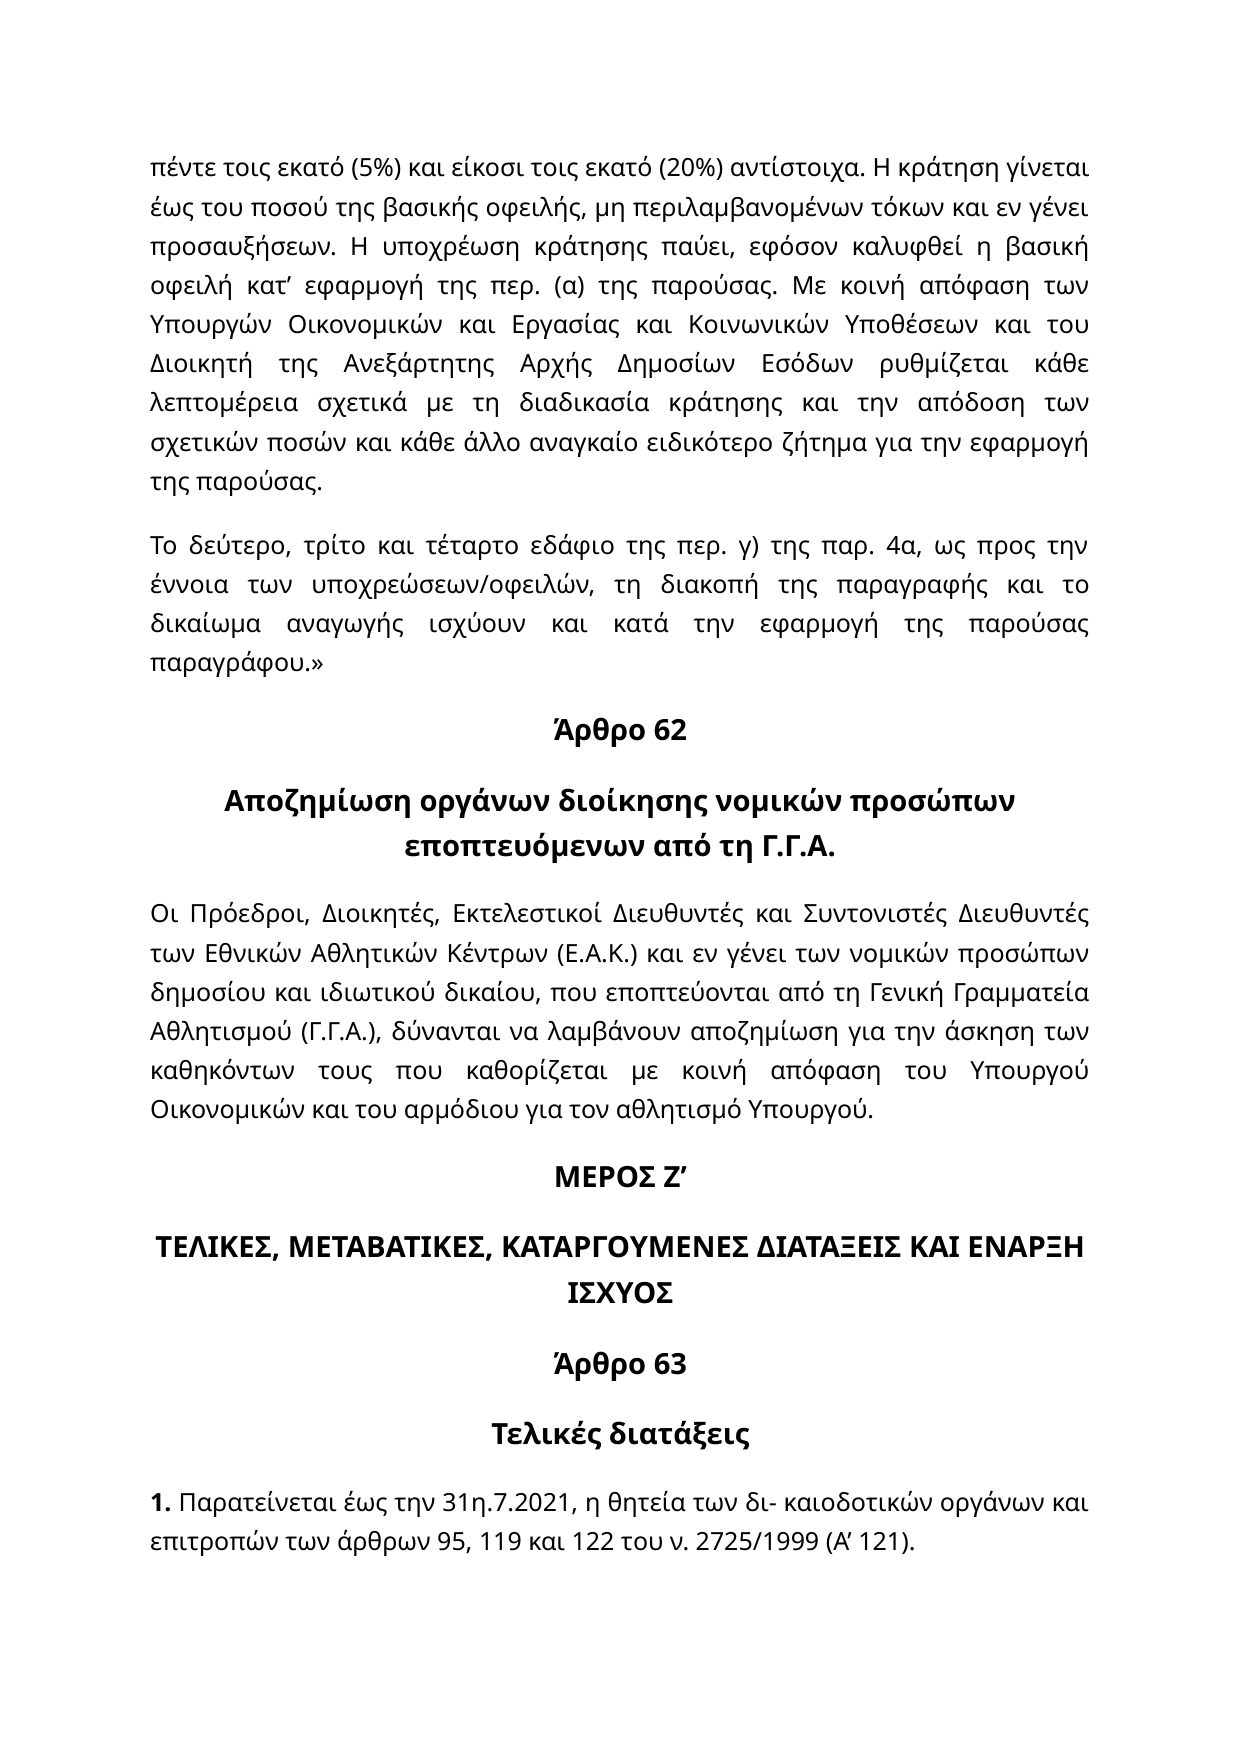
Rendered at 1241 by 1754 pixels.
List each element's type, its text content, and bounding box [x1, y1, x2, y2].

text Το δεύτερο, τρίτο και τέταρτο εδάφιο της περ. γ) της παρ. 4α, ως προς την έννοια των υποχρεώσεων/οφειλών, τη διακοπή της παραγραφής και το δικαίωμα αναγωγής ισχύουν και κατά την εφαρμογή της παρούσας παραγράφου.» [150, 527, 1090, 679]
text 1. Παρατείνεται έως την 31η.7.2021, η θητεία των δι- καιοδοτικών οργάνων και επιτροπών των άρθρων 95, 119 και 122 του ν. 2725/1999 (Α’ 121). [150, 1484, 1090, 1557]
text Οι Πρόεδροι, Διοικητές, Εκτελεστικοί Διευθυντές και Συντονιστές Διευθυντές των Εθνικών Αθλητικών Κέντρων (Ε.Α.Κ.) και εν γένει των νομικών προσώπων δημοσίου και ιδιωτικού δικαίου, που εποπτεύονται από τη Γενική Γραμματεία Αθλητισμού (Γ.Γ.Α.), δύνανται να λαμβάνουν αποζημίωση για την άσκηση των καθηκόντων τους που καθορίζεται με κοινή απόφαση του Υπουργού Οικονομικών και του αρμόδιου για τον αθλητισμό Υπουργού. [150, 896, 1090, 1126]
subtitle Τελικές διατάξεις [150, 1413, 1090, 1453]
text πέντε τοις εκατό (5%) και είκοσι τοις εκατό (20%) αντίστοιχα. Η κράτηση γίνεται έως του ποσού της βασικής οφειλής, μη περιλαμβανομένων τόκων και εν γένει προσαυξήσεων. Η υποχρέωση κράτησης παύει, εφόσον καλυφθεί η βασική οφειλή κατ’ εφαρμογή της περ. (α) της παρούσας. Με κοινή απόφαση των Υπουργών Οικονομικών και Εργασίας και Κοινωνικών Υποθέσεων και του Διοικητή της Ανεξάρτητης Αρχής Δημοσίων Εσόδων ρυθμίζεται κάθε λεπτομέρεια σχετικά με τη διαδικασία κράτησης και την απόδοση των σχετικών ποσών και κάθε άλλο αναγκαίο ειδικότερο ζήτημα για την εφαρμογή της παρούσας. [150, 150, 1090, 497]
subtitle Αποζημίωση οργάνων διοίκησης νομικών προσώπων εποπτευόμενων από τη Γ.Γ.Α. [150, 780, 1090, 865]
subtitle Άρθρο 62 [150, 709, 1090, 749]
subtitle Άρθρο 63 [150, 1343, 1090, 1383]
subtitle ΜΕΡΟΣ Ζ’ [150, 1156, 1090, 1196]
subtitle ΤΕΛΙΚΕΣ, ΜΕΤΑΒΑΤΙΚΕΣ, ΚΑΤΑΡΓΟΥΜΕΝΕΣ ΔΙΑΤΑΞΕΙΣ ΚΑΙ ΕΝΑΡΞΗ ΙΣΧΥΟΣ [150, 1227, 1090, 1312]
